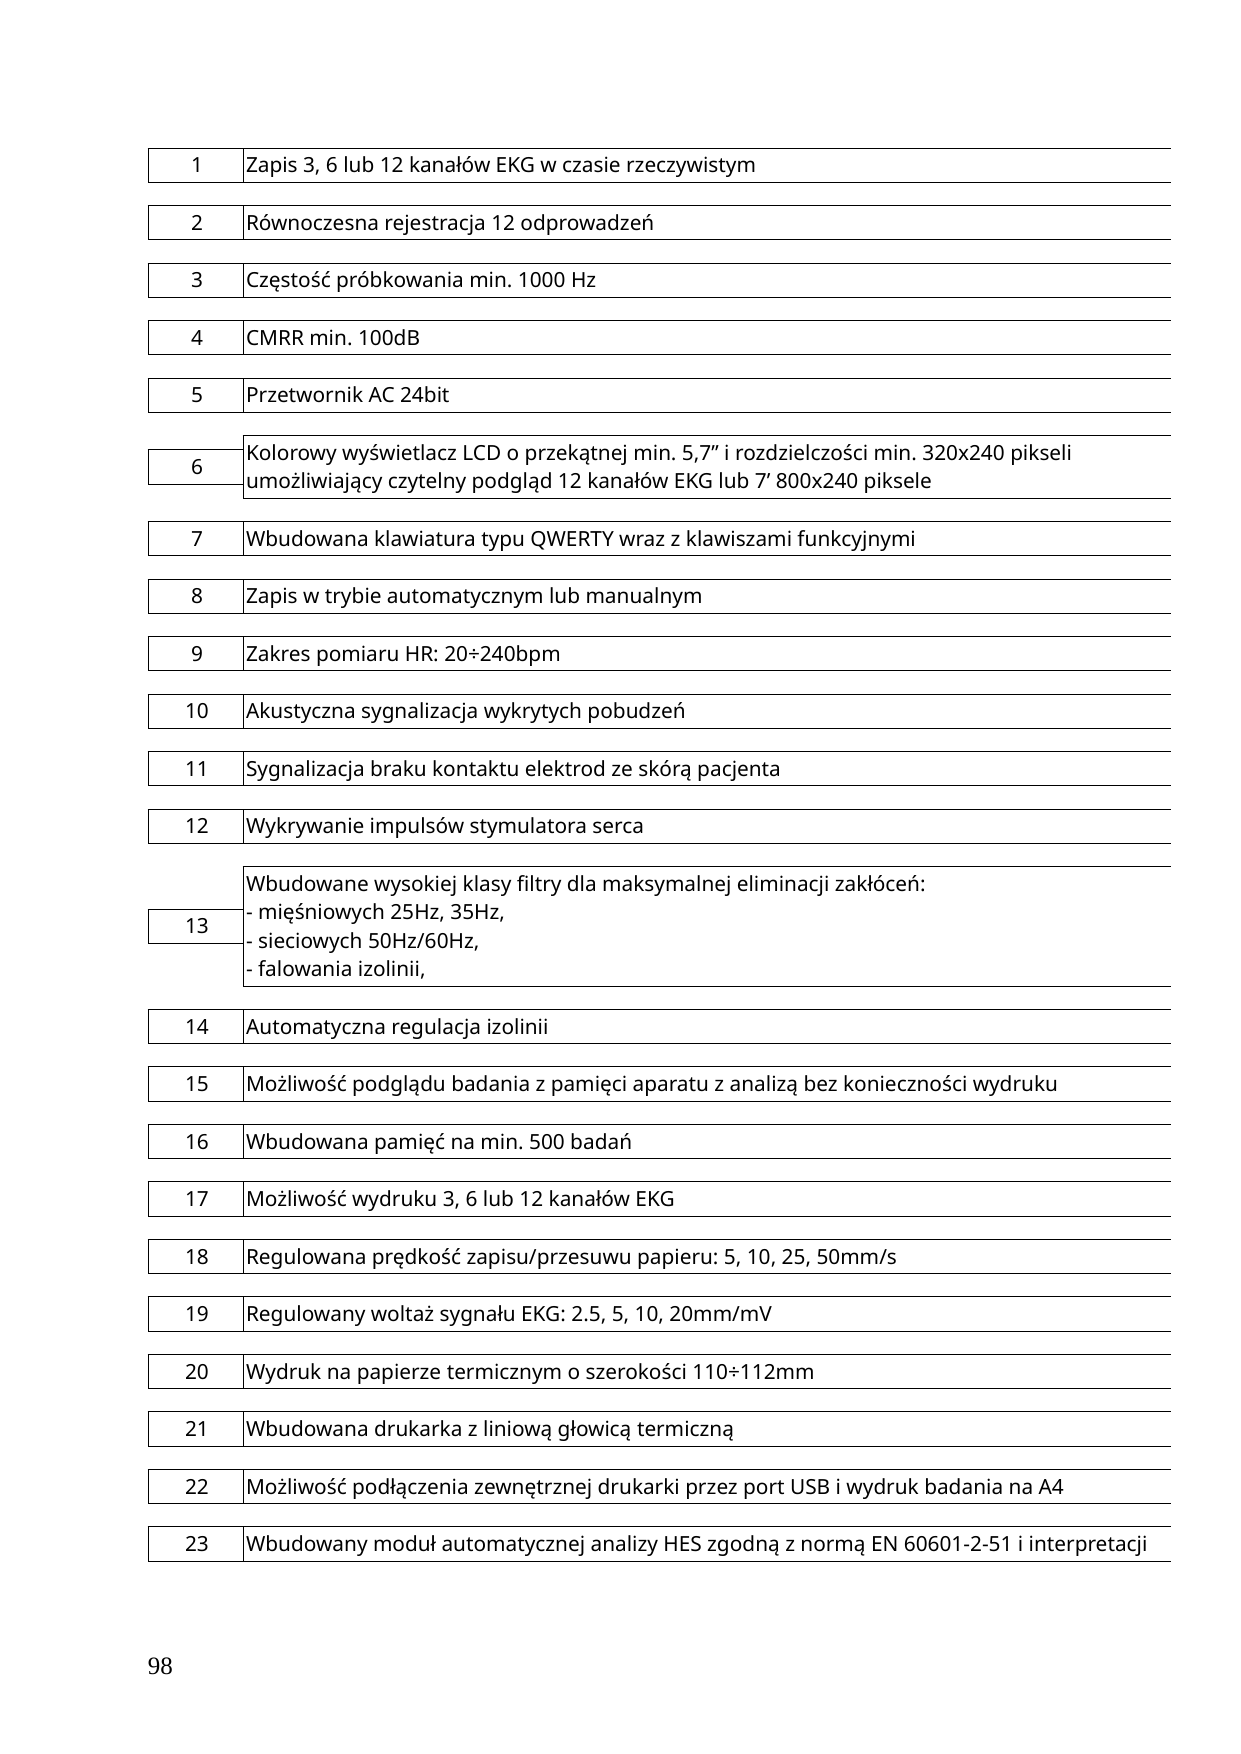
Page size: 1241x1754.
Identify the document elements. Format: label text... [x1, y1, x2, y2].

table_cell Regulowana prędkość zapisu/przesuwu papieru: 5, 10, 25, 50mm/s [244, 1240, 1171, 1273]
table_cell [243, 1159, 1171, 1181]
table_cell 12 [149, 810, 243, 843]
table_cell Kolorowy wyświetlacz LCD o przekątnej min. 5,7” i rozdzielczości min. 320x240 pikseli umożliwiający czytelny podgląd 12 kanałów EKG lub 7’ 800x240 piksele [244, 436, 1171, 498]
table_cell 4 [149, 321, 243, 354]
table_cell [243, 614, 1171, 636]
table_cell [148, 786, 243, 808]
table_cell 3 [149, 264, 243, 297]
table_header [243, 183, 1171, 205]
table_cell [148, 614, 243, 636]
table_cell Wykrywanie impulsów stymulatora serca [244, 810, 1171, 843]
table_cell 2 [149, 206, 243, 239]
table_cell [243, 1562, 1171, 1584]
table_cell Wydruk na papierze termicznym o szerokości 110÷112mm [244, 1355, 1171, 1388]
table_cell [148, 844, 243, 866]
table_cell [243, 499, 1171, 521]
table_cell [148, 1389, 243, 1411]
table_cell [243, 987, 1171, 1009]
table_cell [243, 729, 1171, 751]
table_cell 6 [149, 450, 243, 484]
table_cell Sygnalizacja braku kontaktu elektrod ze skórą pacjenta [244, 752, 1171, 785]
table_cell [243, 1504, 1171, 1526]
table_cell [243, 1102, 1171, 1124]
table_cell [148, 1217, 243, 1239]
table_cell [148, 1044, 243, 1066]
table_cell 18 [149, 1240, 243, 1273]
table_cell [243, 355, 1171, 378]
table_cell [148, 944, 243, 1009]
table_cell [243, 671, 1171, 693]
table_cell Możliwość podłączenia zewnętrznej drukarki przez port USB i wydruk badania na A4 [244, 1470, 1171, 1503]
table_cell [243, 786, 1171, 808]
table_header [148, 183, 243, 205]
table_cell [243, 413, 1171, 435]
table_cell [148, 298, 243, 320]
table_cell 7 [149, 522, 243, 555]
table_cell 11 [149, 752, 243, 785]
table_cell [148, 1504, 243, 1526]
table_cell [148, 866, 243, 909]
table_cell 20 [149, 1355, 243, 1388]
table_cell 14 [149, 1010, 243, 1043]
table_cell 15 [149, 1067, 243, 1101]
table_cell [148, 435, 243, 449]
table_cell 17 [149, 1182, 243, 1216]
table_cell [148, 1159, 243, 1181]
table_cell Częstość próbkowania min. 1000 Hz [244, 264, 1171, 297]
table_cell 19 [149, 1297, 243, 1331]
table_cell CMRR min. 100dB [244, 321, 1171, 354]
table_cell 16 [149, 1125, 243, 1158]
table_cell Wbudowana klawiatura typu QWERTY wraz z klawiszami funkcyjnymi [244, 522, 1171, 555]
table_header Zapis 3, 6 lub 12 kanałów EKG w czasie rzeczywistym [244, 149, 1171, 182]
table_cell [243, 298, 1171, 320]
table_cell 23 [149, 1527, 243, 1561]
table_cell Wbudowana pamięć na min. 500 badań [244, 1125, 1171, 1158]
table_cell 13 [149, 910, 243, 943]
table_cell 21 [149, 1412, 243, 1446]
table_cell 8 [149, 580, 243, 613]
table_cell 9 [149, 637, 243, 670]
table_cell [148, 1102, 243, 1124]
table_cell [148, 1447, 243, 1469]
table_cell Równoczesna rejestracja 12 odprowadzeń [244, 206, 1171, 239]
table_cell [148, 355, 243, 378]
table_cell Automatyczna regulacja izolinii [244, 1010, 1171, 1043]
table_cell 22 [149, 1470, 243, 1503]
table_cell 10 [149, 695, 243, 728]
table_cell [148, 413, 243, 435]
table_cell [148, 1332, 243, 1354]
table_cell Wbudowana drukarka z liniową głowicą termiczną [244, 1412, 1171, 1446]
table_cell [243, 1389, 1171, 1411]
table_cell Możliwość podglądu badania z pamięci aparatu z analizą bez konieczności wydruku [244, 1067, 1171, 1101]
table_header 1 [149, 149, 243, 182]
table_cell [148, 729, 243, 751]
table_cell Przetwornik AC 24bit [244, 379, 1171, 412]
table_cell Regulowany woltaż sygnału EKG: 2.5, 5, 10, 20mm/mV [244, 1297, 1171, 1331]
table_cell [243, 1217, 1171, 1239]
table_cell Akustyczna sygnalizacja wykrytych pobudzeń [244, 695, 1171, 728]
table_cell Zapis w trybie automatycznym lub manualnym [244, 580, 1171, 613]
table_cell [148, 556, 243, 578]
table_cell [148, 1562, 243, 1584]
table_cell [148, 1274, 243, 1296]
table_cell [243, 1447, 1171, 1469]
table_cell [243, 1044, 1171, 1066]
table_cell Wbudowane wysokiej klasy filtry dla maksymalnej eliminacji zakłóceń: - mięśniowych 25Hz, 35Hz, - sieciowych 50Hz/60Hz, - falowania izolinii, [244, 867, 1171, 986]
table_cell [243, 240, 1171, 263]
table_cell Możliwość wydruku 3, 6 lub 12 kanałów EKG [244, 1182, 1171, 1216]
table_cell [243, 844, 1171, 866]
table_cell [148, 671, 243, 693]
table_cell Zakres pomiaru HR: 20÷240bpm [244, 637, 1171, 670]
table_cell [243, 1332, 1171, 1354]
table_cell 5 [149, 379, 243, 412]
table_cell [148, 485, 243, 521]
table_cell [243, 1274, 1171, 1296]
table_cell [148, 240, 243, 263]
table_cell [243, 556, 1171, 578]
table_cell Wbudowany moduł automatycznej analizy HES zgodną z normą EN 60601-2-51 i interpretacji [244, 1527, 1171, 1561]
